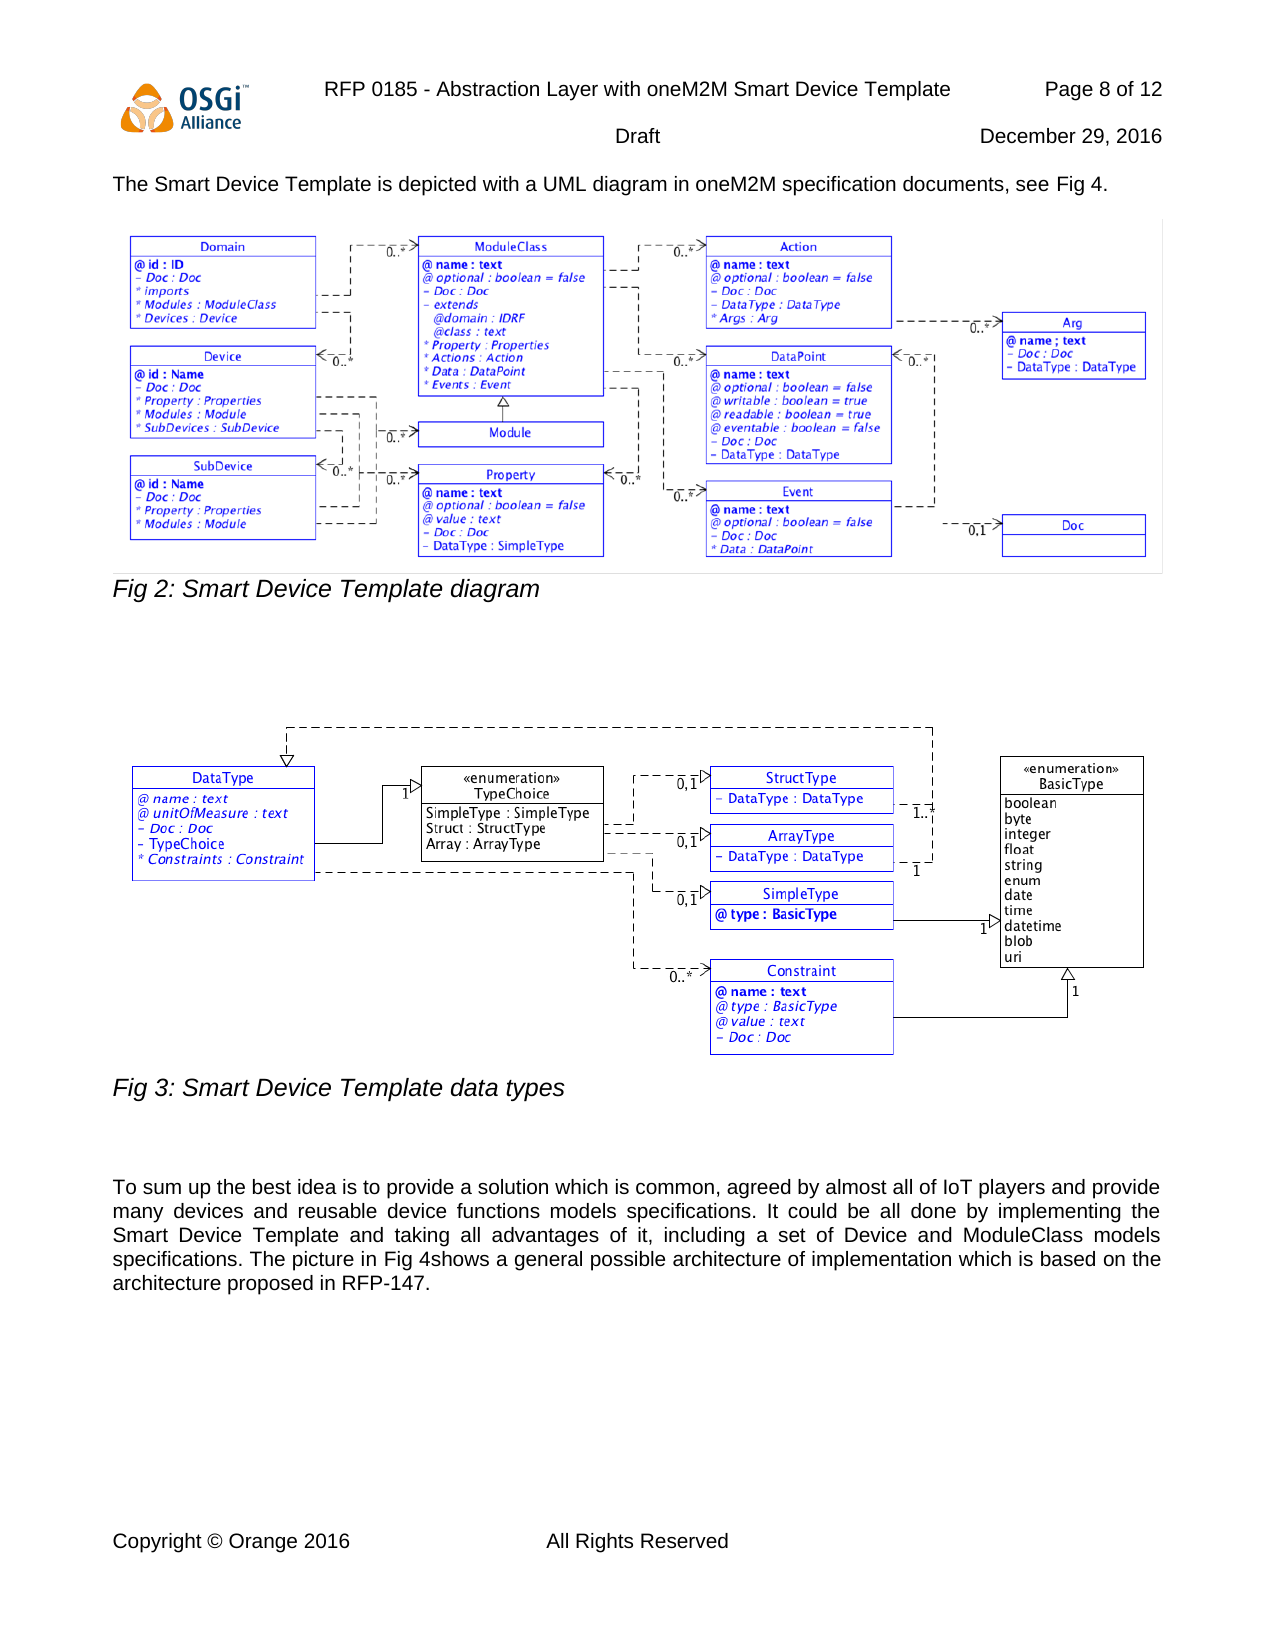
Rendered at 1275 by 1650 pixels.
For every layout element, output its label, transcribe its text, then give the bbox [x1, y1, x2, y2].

picture [112, 688, 1163, 1074]
picture [112, 218, 1163, 574]
text Fig 2: Smart Device Template diagram [112, 574, 1162, 603]
picture [113, 76, 257, 140]
text The Smart Device Template is depicted with a UML diagram in oneM2M specification documents, see Fig 4. [112, 171, 1162, 195]
text To sum up the best idea is to provide a solution which is common, agreed by almost all of IoT players and provide many devices and reusable device functions models specifications. It could be all done by implementing the Smart Device Template and taking all advantages of it, including a set of Device and ModuleClass models specifications. The picture in Fig 4shows a general possible architecture of implementation which is based on the architecture proposed in RFP-147. [112, 1175, 1162, 1295]
text Fig 3: Smart Device Template data types [112, 1074, 1162, 1102]
